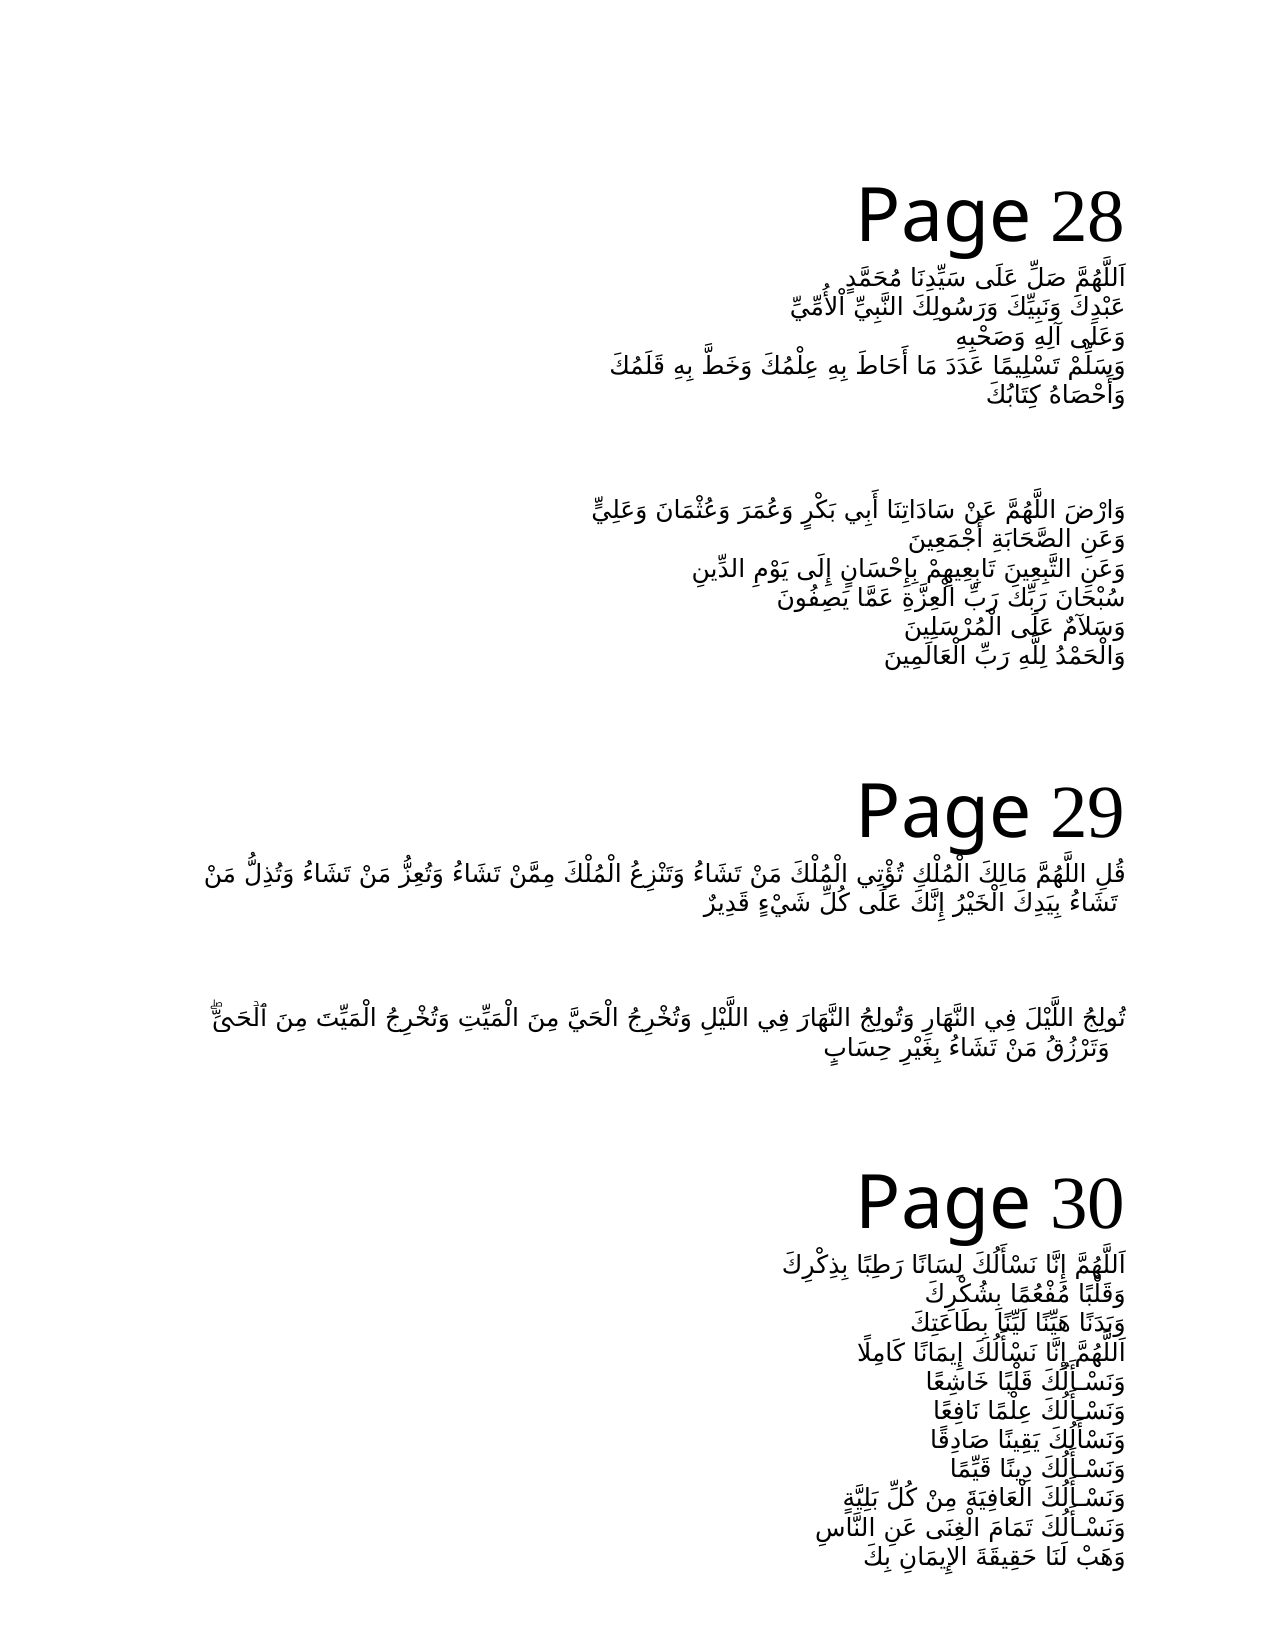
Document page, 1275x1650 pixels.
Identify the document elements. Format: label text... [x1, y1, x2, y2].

text وَارْضَ اللَّهُمَّ عَنْ سَادَاتِنَا أَبِي بَكْرٍ وَعُمَرَ وَعُثْمَانَ وَعَلِيٍّ [150, 496, 1125, 525]
text اَللَّهُمَّ إِنَّا نَسْأَلُكَ إِيمَانًا كَامِلًا [150, 1338, 1125, 1367]
text عَبْدِكَ وَنَبِيِّكَ وَرَسُولِكَ النَّبِيِّ اْلأُمِّيِّ [150, 293, 1125, 322]
text سُبْحَانَ رَبِّكَ رَبِّ الْعِزَّةِ عَمَّا يَصِفُونَ [150, 583, 1125, 612]
text وَسَلِّمْ تَسْلِيمًا عَدَدَ مَا أَحَاطَ بِهِ عِلْمُكَ وَخَطَّ بِهِ قَلَمُكَ [150, 351, 1125, 380]
text وَنَسْـأَلُكَ قَلْبًا خَاشِعًا [150, 1367, 1125, 1396]
text Page 28 [150, 161, 1125, 263]
text وَسَلآمٌ عَلَى الْمُرْسَلِينَ [150, 612, 1125, 641]
text وَنَسْأَلُكَ يَقِينًا صَادِقًا [150, 1425, 1125, 1454]
text Page 29 [150, 757, 1125, 859]
text وَأَحْصَاهُ كِتَابُكَ [150, 380, 1125, 409]
text اَللَّهُمَّ صَلِّ عَلَى سَيِّدِنَا مُحَمَّدٍ [150, 263, 1125, 293]
text وَالْحَمْدُ لِلَّهِ رَبِّ الْعَالَمِينَ [150, 641, 1125, 671]
text Page 30 [150, 1148, 1125, 1250]
text وَنَسْـأَلُكَ الْعَافِيَةَ مِنْ كُلِّ بَلِيَّةٍ [150, 1484, 1125, 1513]
text وَنَسْـأَلُكَ تَمَامَ الْغِنَى عَنِ النَّاسِ [150, 1513, 1125, 1542]
text اَللَّهُمَّ إِنَّا نَسْأَلُكَ لِسَانًا رَطِبًا بِذِكْرِكَ [150, 1250, 1125, 1279]
text وَقَلْبًا مُفْعُمًا بِشُكْرِكَ [150, 1279, 1125, 1309]
text قُلِ اللَّهُمَّ مَالِكَ الْمُلْكِ تُؤْتِي الْمُلْكَ مَنْ تَشَاءُ وَتَنْزِعُ الْمُلْكَ مِمَّنْ تَشَاءُ وَتُعِزُّ مَنْ تَشَاءُ وَتُذِلُّ مَنْ تَشَاءُ بِيَدِكَ الْخَيْرُ إِنَّكَ عَلَى كُلِّ شَيْءٍ قَدِيرٌ [150, 859, 1125, 917]
text وَبَدَنًا هَيِّنًا لَيِّنًا بِطَاعَتِكَ [150, 1309, 1125, 1338]
text وَنَسْـأَلُكَ دِينًا قَيِّمًا [150, 1454, 1125, 1484]
text تُولِجُ اللَّيْلَ فِي النَّهَارِ وَتُولِجُ النَّهَارَ فِي اللَّيْلِ وَتُخْرِجُ الْحَيَّ مِنَ الْمَيِّتِ وَتُخْرِجُ الْمَيِّتَ مِنَ ٱلۡحَىِّۖ وَتَرْزُقُ مَنْ تَشَاءُ بِغَيْرِ حِسَابٍ [150, 1003, 1125, 1062]
text وَعَنِ الصَّحَابَةِ أَجْمَعِينَ [150, 525, 1125, 554]
text وَعَنِ التَّبِعِينَ تَابِعِيهِمْ بِإِحْسَانٍ إِلَى يَوْمِ الدِّينِ [150, 554, 1125, 583]
text وَعَلَى آلِهِ وَصَحْبِهِ [150, 322, 1125, 351]
text وَهَبْ لَنَا حَقِيقَةَ الإِيمَانِ بِكَ [150, 1542, 1125, 1571]
text وَنَسْـأَلُكَ عِلْمًا نَافِعًا [150, 1396, 1125, 1425]
